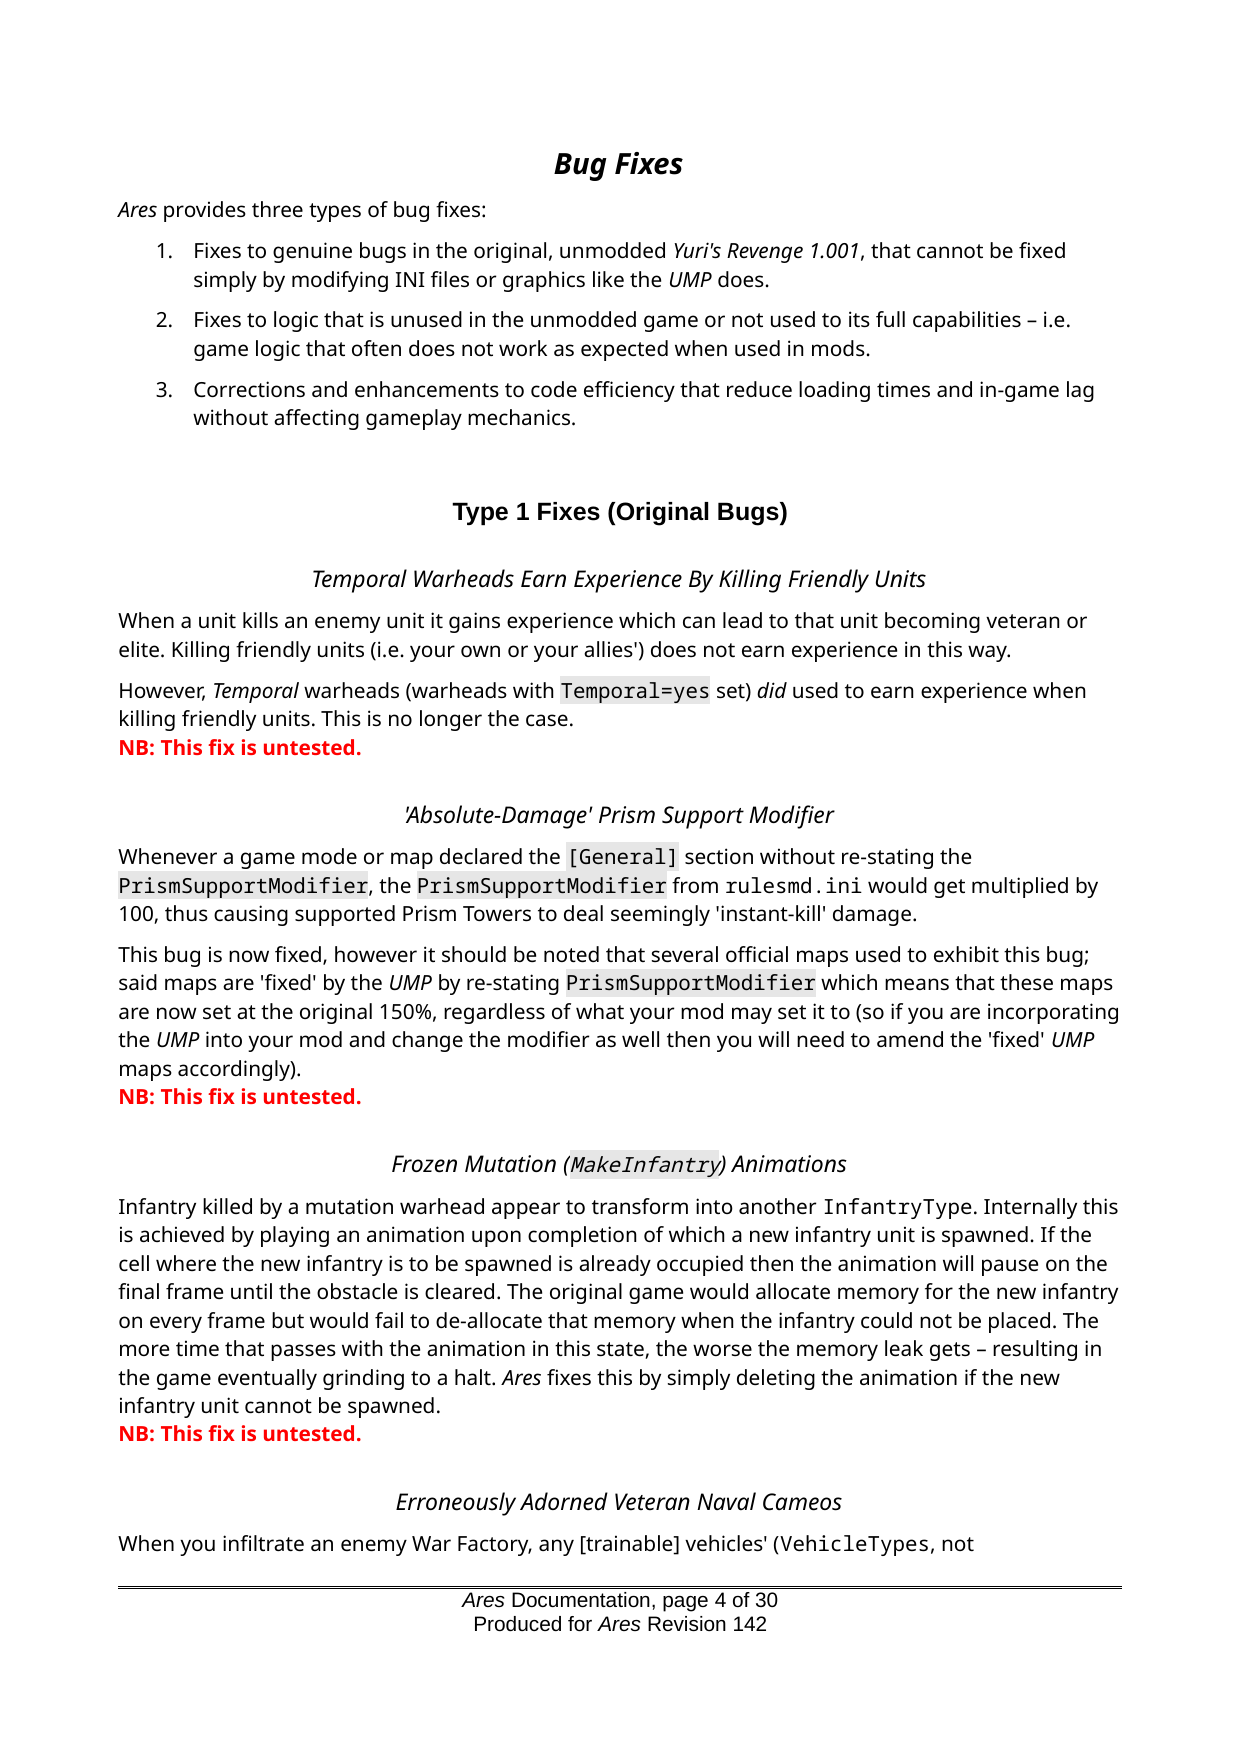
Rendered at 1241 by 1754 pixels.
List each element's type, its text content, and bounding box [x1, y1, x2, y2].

list Corrections and enhancements to code efficiency that reduce loading times and in-game lag without affecting gameplay mechanics. [156, 375, 1122, 432]
subtitle Frozen Mutation (MakeInfantry) Animations [118, 1148, 1122, 1179]
list Fixes to logic that is unused in the unmodded game or not used to its full capabilities – i.e. game logic that often does not work as expected when used in mods. [156, 306, 1122, 362]
text Whenever a game mode or map declared the [General] section without re-stating the PrismSupportModifier, the PrismSupportModifier from rulesmd.ini would get multiplied by 100, thus causing supported Prism Towers to deal seemingly 'instant-kill' damage. [118, 842, 1122, 928]
subtitle Type 1 Fixes (Original Bugs) [118, 497, 1122, 526]
text This bug is now fixed, however it should be noted that several official maps used to exhibit this bug; said maps are 'fixed' by the UMP by re-stating PrismSupportModifier which means that these maps are now set at the original 150%, regardless of what your mod may set it to (so if you are incorporating the UMP into your mod and change the modifier as well then you will need to amend the 'fixed' UMP maps accordingly). NB: This fix is untested. [118, 940, 1122, 1111]
text Infantry killed by a mutation warhead appear to transform into another InfantryType. Internally this is achieved by playing an animation upon completion of which a new infantry unit is spawned. If the cell where the new infantry is to be spawned is already occupied then the animation will pause on the final frame until the obstacle is cleared. The original game would allocate memory for the new infantry on every frame but would fail to de-allocate that memory when the infantry could not be placed. The more time that passes with the animation in this state, the worse the memory leak gets – resulting in the game eventually grinding to a halt. Ares fixes this by simply deleting the animation if the new infantry unit cannot be spawned. NB: This fix is untested. [118, 1192, 1122, 1448]
subtitle Erroneously Adorned Veteran Naval Cameos [118, 1485, 1122, 1517]
list Fixes to genuine bugs in the original, unmodded Yuri's Revenge 1.001, that cannot be fixed simply by modifying INI files or graphics like the UMP does. [156, 236, 1122, 293]
subtitle 'Absolute-Damage' Prism Support Modifier [118, 798, 1122, 830]
text Ares provides three types of bug fixes: [118, 195, 1122, 224]
text However, Temporal warheads (warheads with Temporal=yes set) did used to earn experience when killing friendly units. This is no longer the case. NB: This fix is untested. [118, 676, 1122, 761]
subtitle Temporal Warheads Earn Experience By Killing Friendly Units [118, 563, 1122, 594]
text When you infiltrate an enemy War Factory, any [trainable] vehicles' (VehicleTypes, not [118, 1529, 1122, 1558]
subtitle Bug Fixes [118, 143, 1122, 183]
text When a unit kills an enemy unit it gains experience which can lead to that unit becoming veteran or elite. Killing friendly units (i.e. your own or your allies') does not earn experience in this way. [118, 606, 1122, 663]
